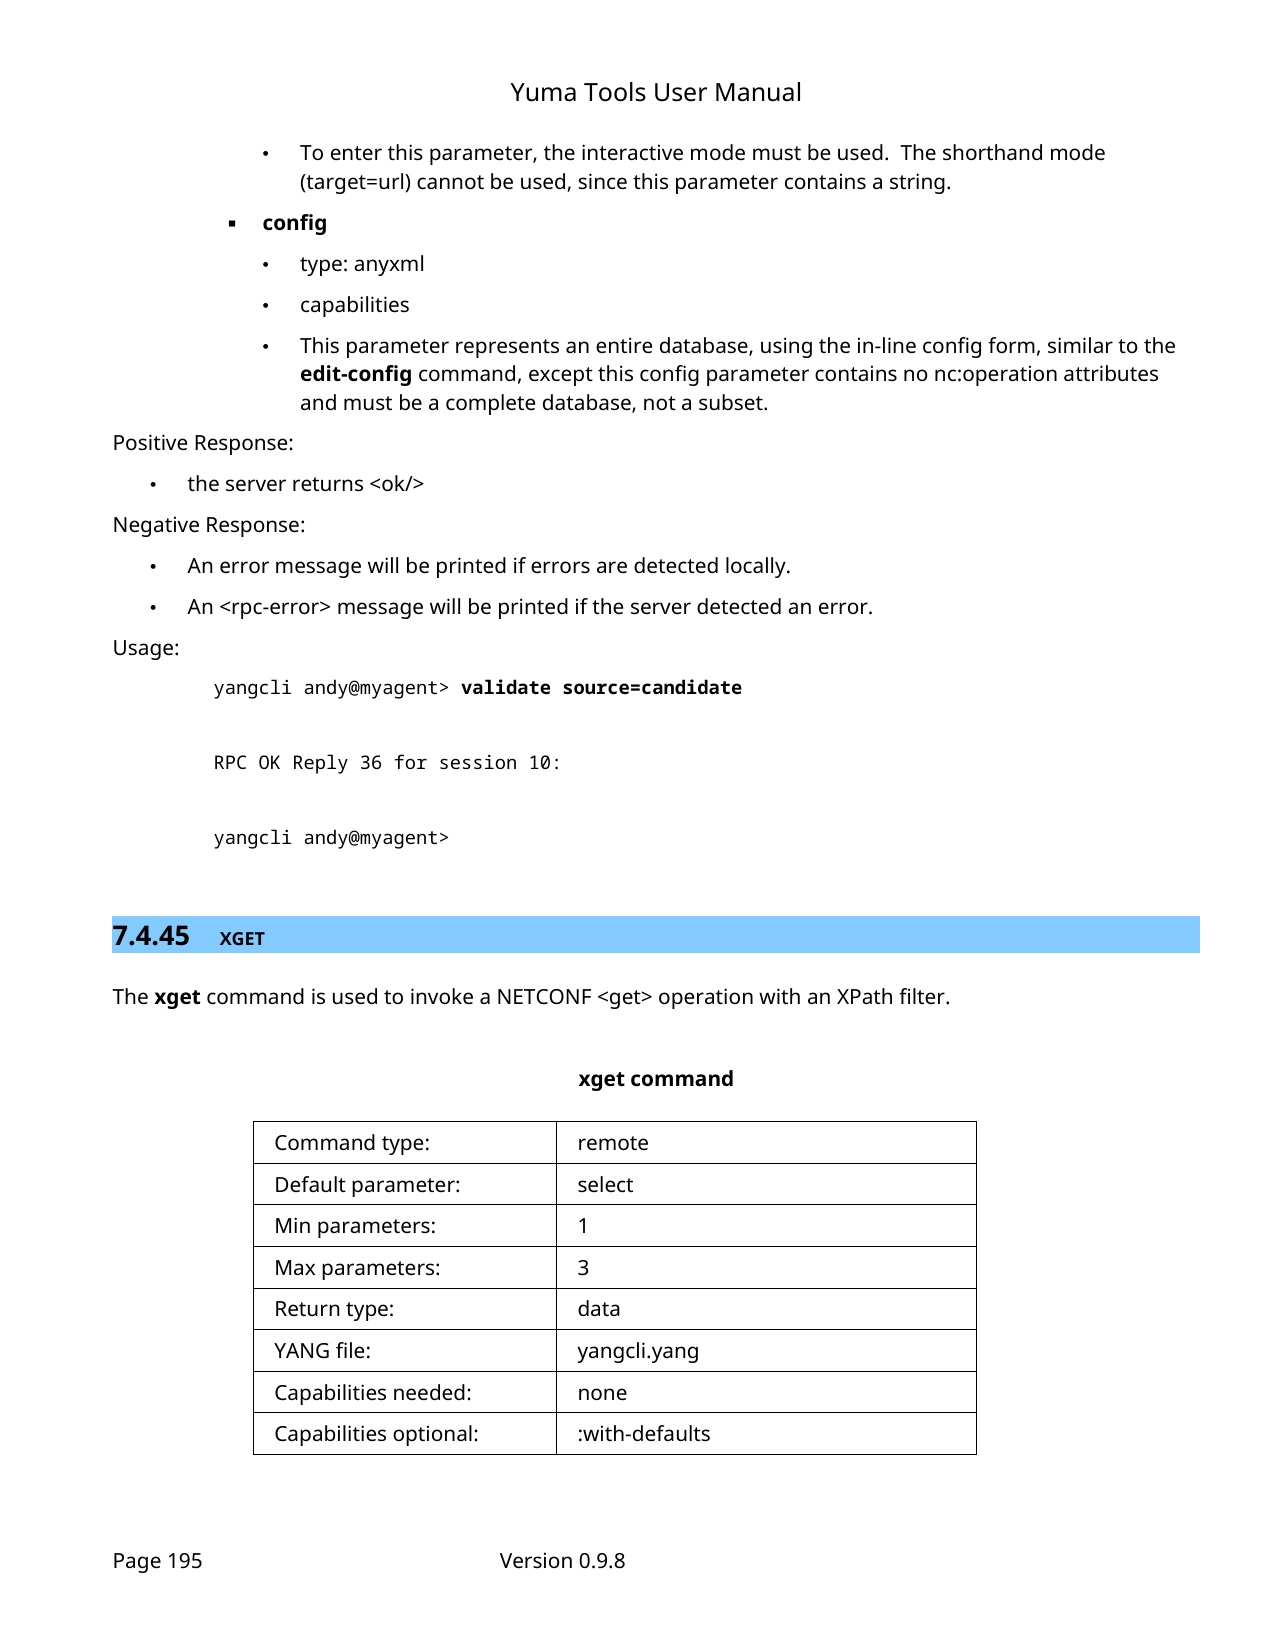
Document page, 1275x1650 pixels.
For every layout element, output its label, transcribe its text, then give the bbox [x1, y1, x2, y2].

table_cell :with-defaults [557, 1413, 976, 1454]
text Usage: [112, 633, 1200, 662]
list An error message will be printed if errors are detected locally. [150, 551, 1200, 580]
table_cell yangcli.yang [557, 1330, 976, 1371]
table_cell select [557, 1164, 976, 1204]
table_header remote [557, 1122, 976, 1163]
list capabilities [262, 290, 1200, 318]
table_cell YANG file: [254, 1330, 556, 1371]
table_cell Min parameters: [254, 1205, 556, 1246]
subtitle xget [112, 916, 1200, 953]
table_cell data [557, 1289, 976, 1329]
table_cell none [557, 1372, 976, 1412]
text Positive Response: [112, 428, 1200, 457]
table_header Command type: [254, 1122, 556, 1163]
table_cell Capabilities optional: [254, 1413, 556, 1454]
list the server returns <ok/> [150, 469, 1200, 498]
list To enter this parameter, the interactive mode must be used. The shorthand mode (target=url) cannot be used, since this parameter contains a string. [262, 138, 1200, 195]
table_cell Capabilities needed: [254, 1372, 556, 1412]
text Negative Response: [112, 510, 1200, 539]
table_cell Max parameters: [254, 1247, 556, 1287]
table_cell Return type: [254, 1289, 556, 1329]
list An <rpc-error> message will be printed if the server detected an error. [150, 592, 1200, 621]
subtitle xget command [127, 1064, 1185, 1093]
table_cell 1 [557, 1205, 976, 1246]
text RPC OK Reply 36 for session 10: [139, 749, 1200, 775]
table_cell Default parameter: [254, 1164, 556, 1204]
list config [225, 208, 1200, 236]
list This parameter represents an entire database, using the in-line config form, similar to the edit-config command, except this config parameter contains no nc:operation attributes and must be a complete database, not a subset. [262, 331, 1200, 416]
list type: anyxml [262, 249, 1200, 277]
text The xget command is used to invoke a NETCONF <get> operation with an XPath filter. [112, 982, 1200, 1011]
table_cell 3 [557, 1247, 976, 1287]
text yangcli andy@myagent> validate source=candidate [139, 674, 1200, 700]
text yangcli andy@myagent> [139, 824, 1200, 850]
